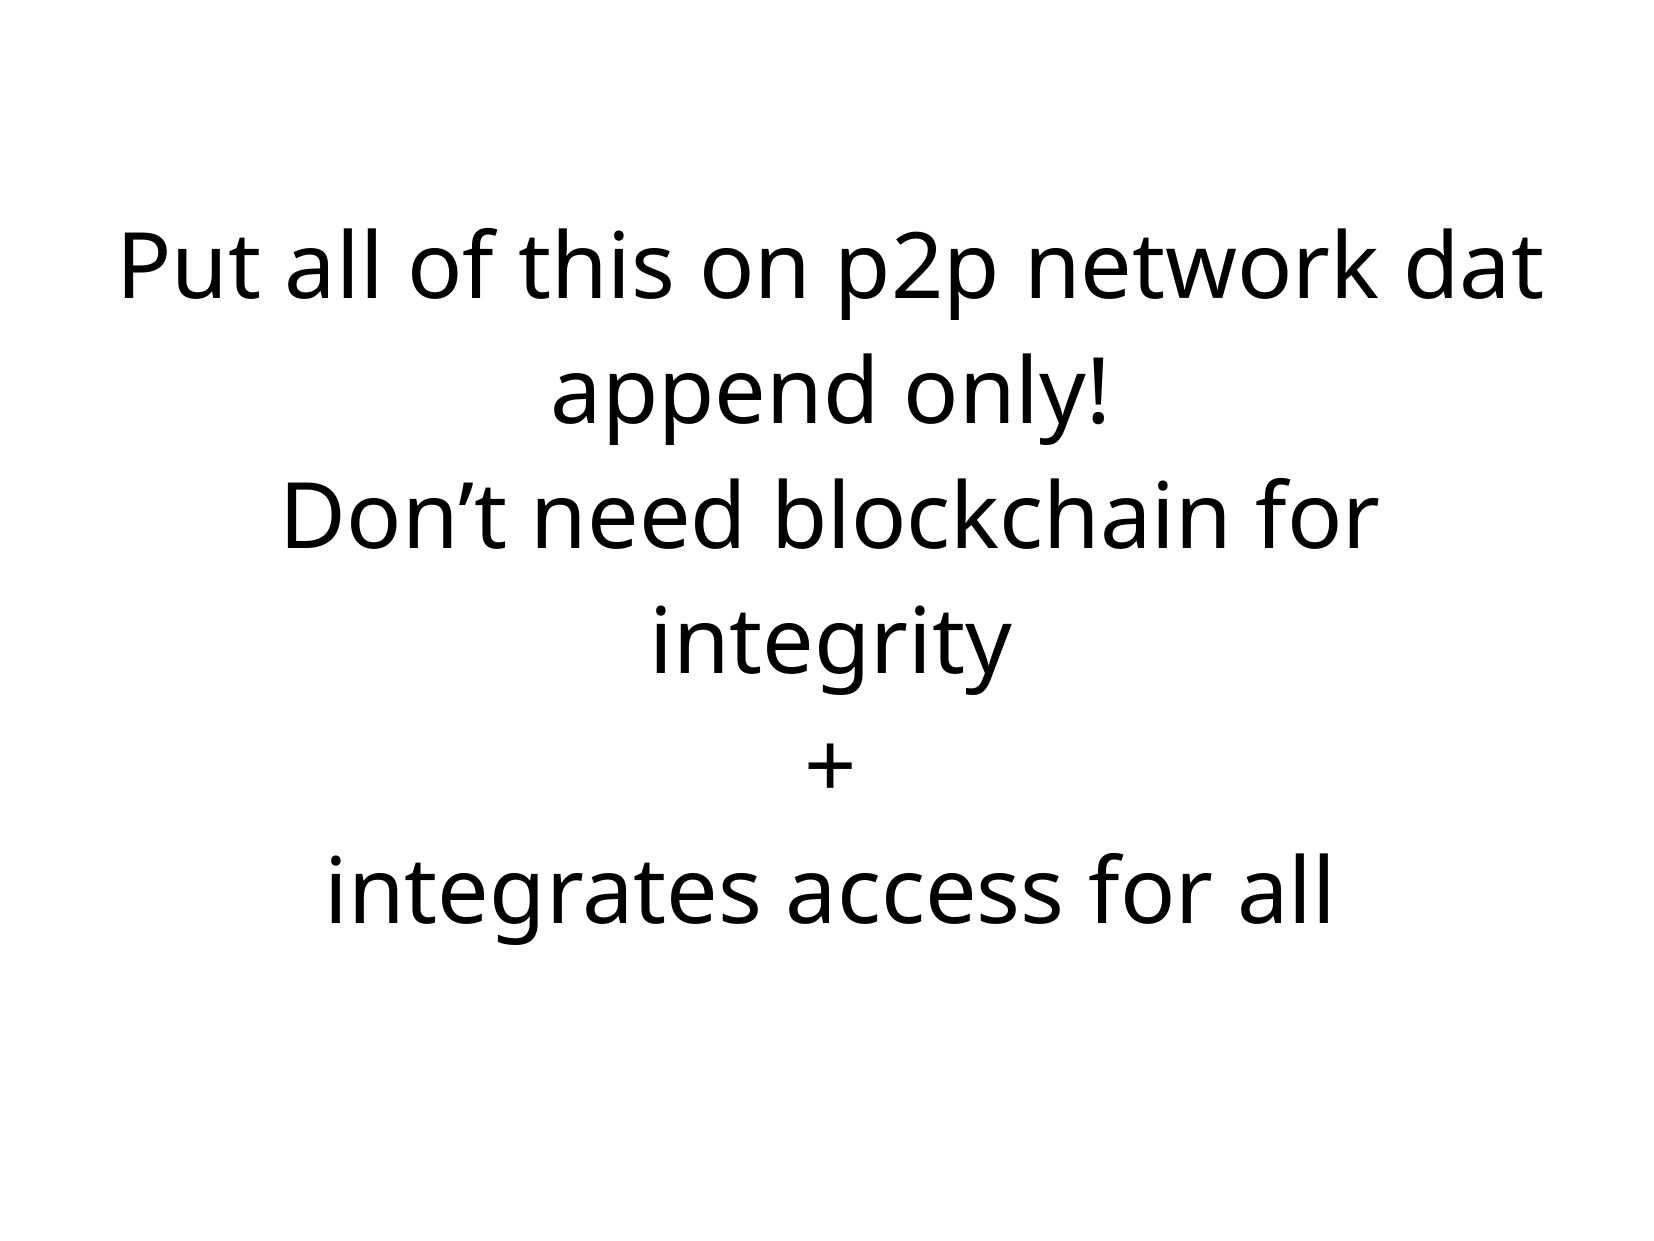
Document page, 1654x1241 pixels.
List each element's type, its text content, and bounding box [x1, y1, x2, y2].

title Put all of this on p2p network dat append only! Don’t need blockchain for integrity + integrates access for all [86, 190, 1576, 962]
